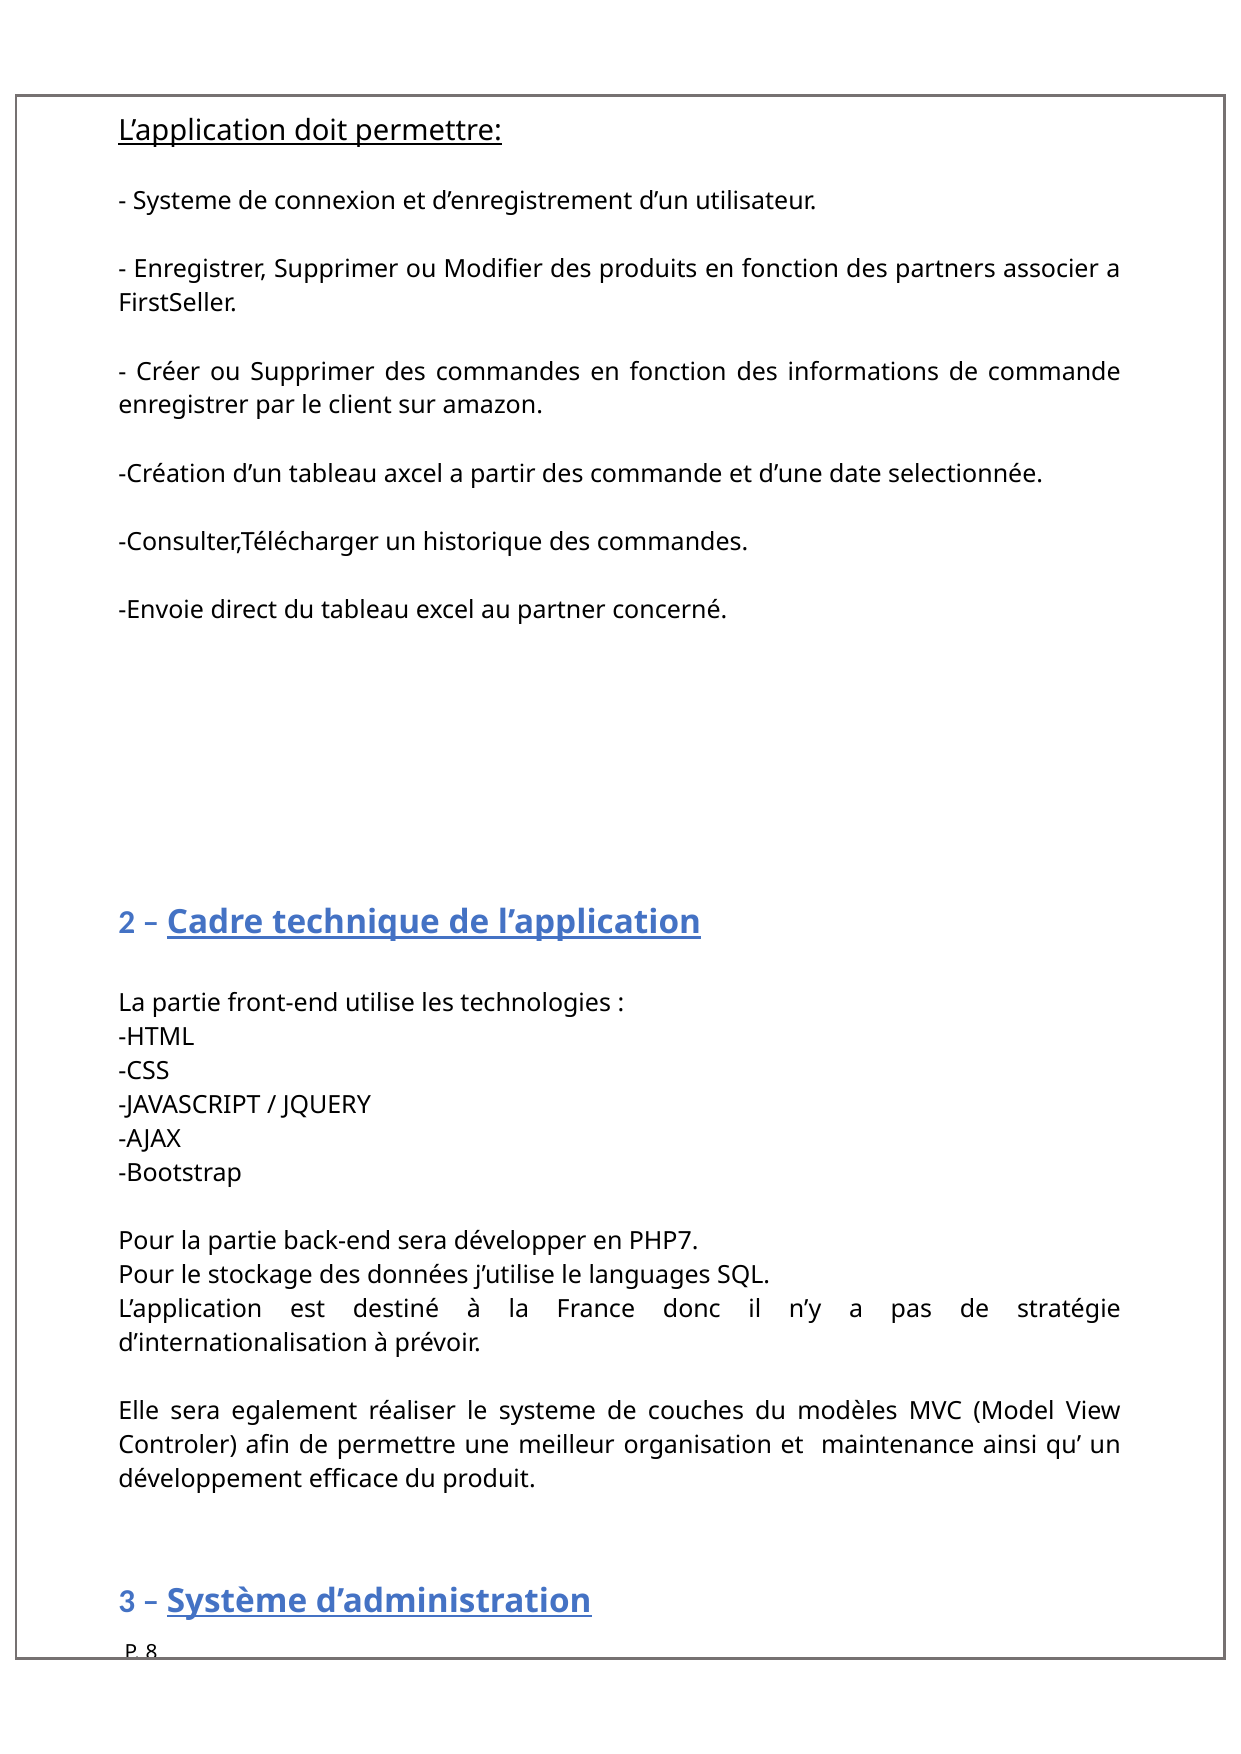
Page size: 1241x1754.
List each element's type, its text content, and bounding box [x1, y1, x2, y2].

text -Bootstrap [118, 1154, 1122, 1189]
text -Consulter,Télécharger un historique des commandes. [118, 523, 1122, 557]
text - Enregistrer, Supprimer ou Modifier des produits en fonction des partners associer a FirstSeller. [118, 251, 1122, 319]
text La partie front-end utilise les technologies : [118, 984, 1122, 1018]
text Elle sera egalement réaliser le systeme de couches du modèles MVC (Model View Controler) afin de permettre une meilleur organisation et maintenance ainsi qu’ un développement efficace du produit. [118, 1393, 1122, 1495]
text -HTML [118, 1018, 1122, 1052]
text L’application doit permettre: [118, 109, 1122, 149]
text -CSS [118, 1052, 1122, 1086]
text 3 – Système d’administration [118, 1577, 1122, 1622]
text L’application est destiné à la France donc il n’y a pas de stratégie d’internationalisation à prévoir. [118, 1291, 1122, 1359]
text -Création d’un tableau axcel a partir des commande et d’une date selectionnée. [118, 455, 1122, 489]
text - Créer ou Supprimer des commandes en fonction des informations de commande enregistrer par le client sur amazon. [118, 353, 1122, 421]
text -JAVASCRIPT / JQUERY [118, 1086, 1122, 1121]
text 2 – Cadre technique de l’application [118, 898, 1122, 943]
text Pour la partie back-end sera développer en PHP7. [118, 1223, 1122, 1257]
text - Systeme de connexion et d’enregistrement d’un utilisateur. [118, 183, 1122, 217]
text -Envoie direct du tableau excel au partner concerné. [118, 592, 1122, 626]
text -AJAX [118, 1121, 1122, 1154]
text Pour le stockage des données j’utilise le languages SQL. [118, 1257, 1122, 1291]
